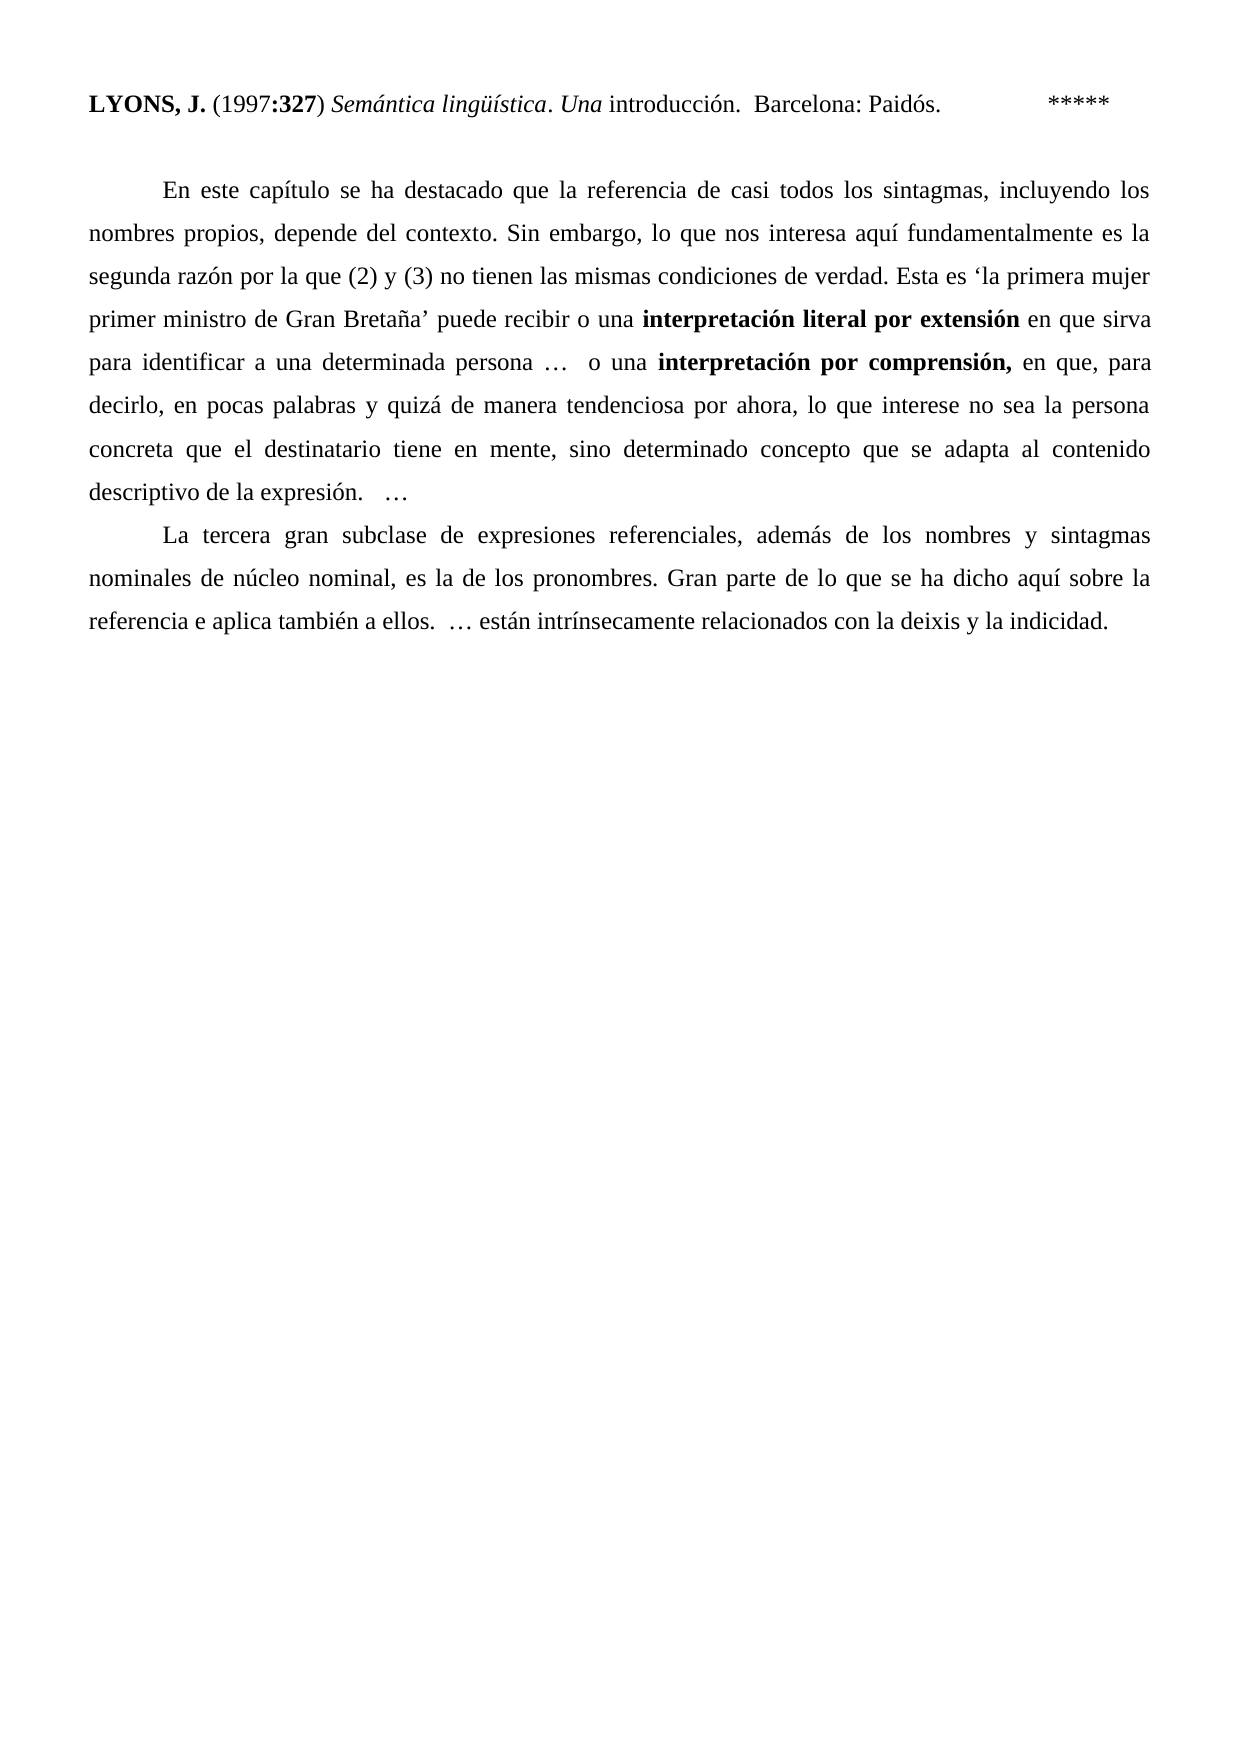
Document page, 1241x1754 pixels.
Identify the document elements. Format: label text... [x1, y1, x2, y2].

text LYONS, J. (1997:327) Semántica lingüística. Una introducción. Barcelona: Paidós. ***** [89, 89, 1152, 117]
text En este capítulo se ha destacado que la referencia de casi todos los sintagmas, incluyendo los nombres propios, depende del contexto. Sin embargo, lo que nos interesa aquí fundamentalmente es la segunda razón por la que (2) y (3) no tienen las mismas condiciones de verdad. Esta es ‘la primera mujer primer ministro de Gran Bretaña’ puede recibir o una interpretación literal por extensión en que sirva para identificar a una determinada persona … o una interpretación por comprensión, en que, para decirlo, en pocas palabras y quizá de manera tendenciosa por ahora, lo que interese no sea la persona concreta que el destinatario tiene en mente, sino determinado concepto que se adapta al contenido descriptivo de la expresión. … [89, 175, 1152, 506]
text La tercera gran subclase de expresiones referenciales, además de los nombres y sintagmas nominales de núcleo nominal, es la de los pronombres. Gran parte de lo que se ha dicho aquí sobre la referencia e aplica también a ellos. … están intrínsecamente relacionados con la deixis y la indicidad. [89, 520, 1152, 635]
